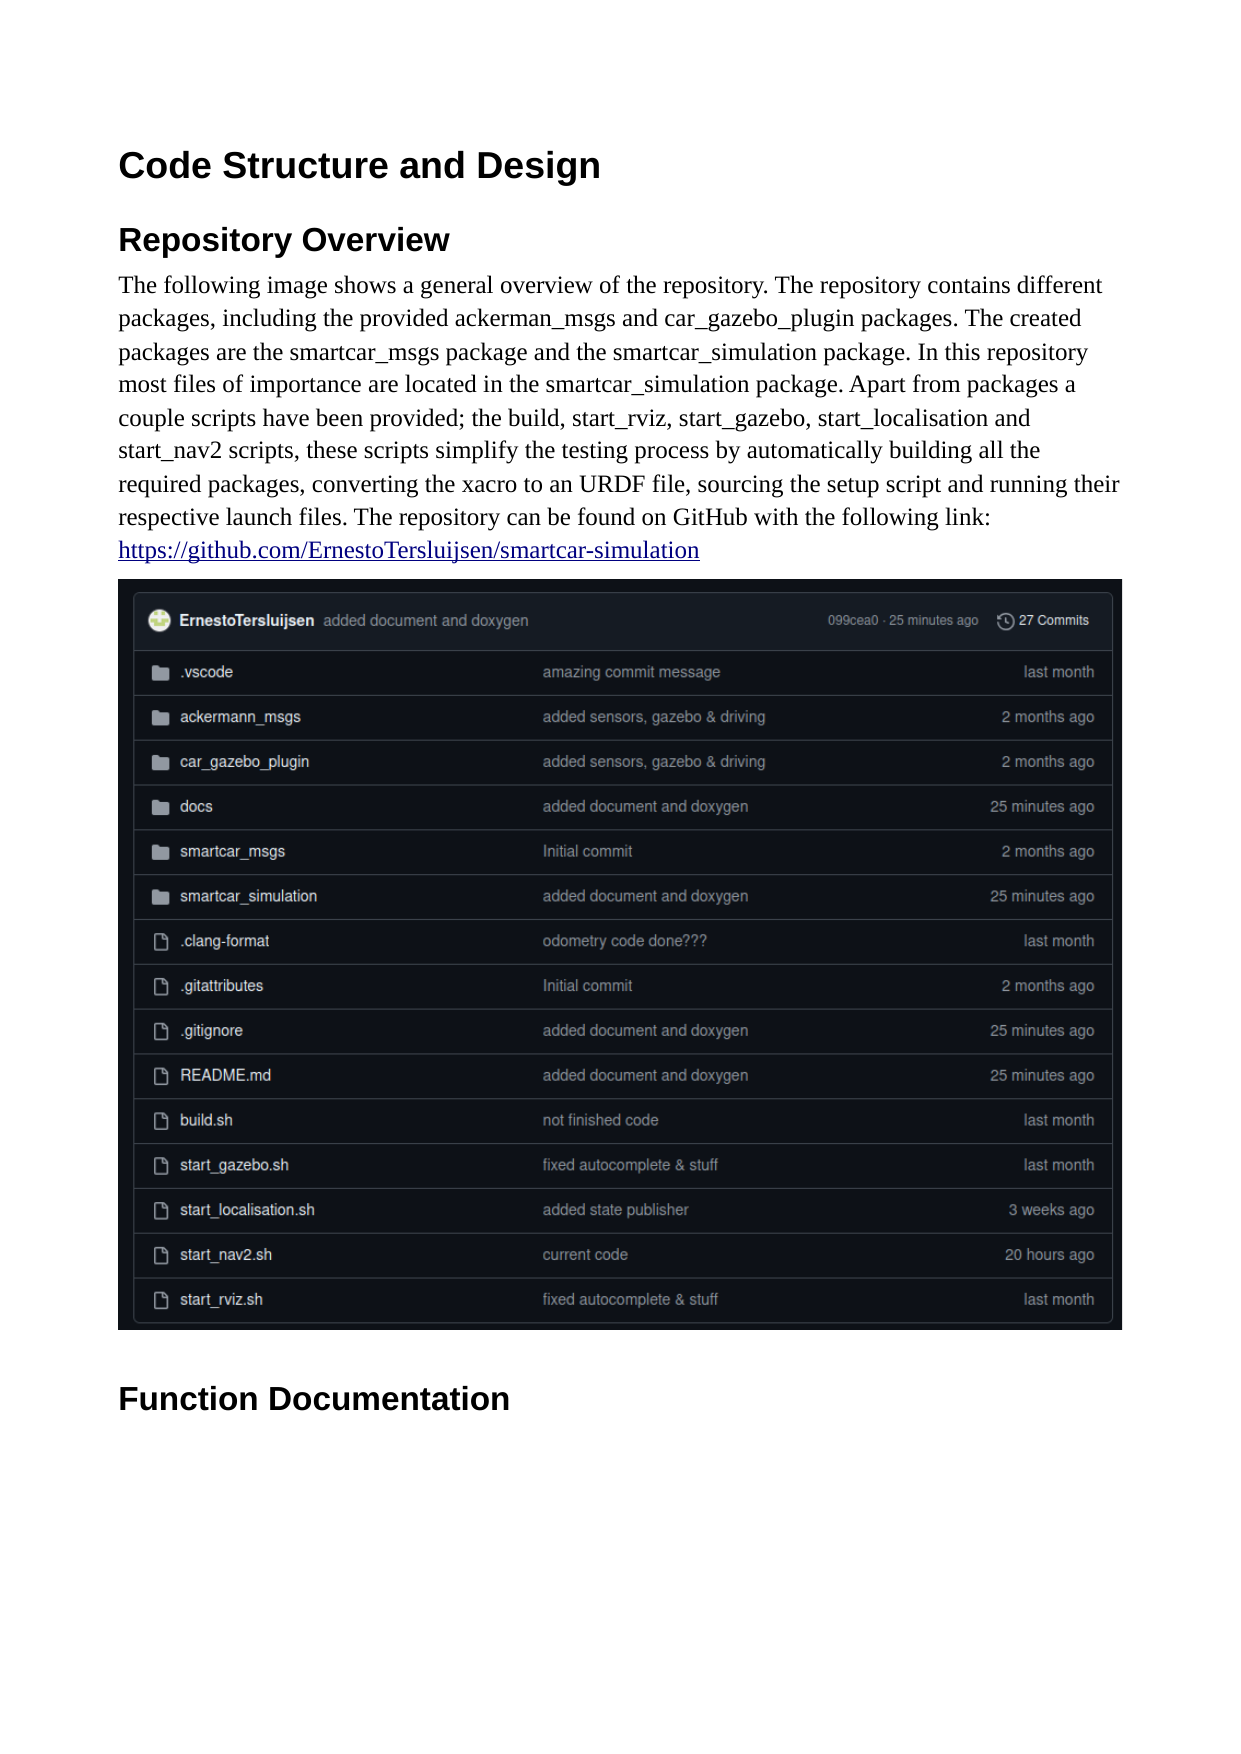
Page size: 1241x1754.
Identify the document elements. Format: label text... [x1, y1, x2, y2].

subtitle Code Structure and Design [118, 143, 1122, 186]
text The following image shows a general overview of the repository. The repository contains different packages, including the provided ackerman_msgs and car_gazebo_plugin packages. The created packages are the smartcar_msgs package and the smartcar_simulation package. In this repository most files of importance are located in the smartcar_simulation package. Apart from packages a couple scripts have been provided; the build, start_rviz, start_gazebo, start_localisation and start_nav2 scripts, these scripts simplify the testing process by automatically building all the required packages, converting the xacro to an URDF file, sourcing the setup script and running their respective launch files. The repository can be found on GitHub with the following link: https://github.com/ErnestoTersluijsen/smartcar-simulation [118, 271, 1122, 563]
subtitle Repository Overview [118, 219, 1122, 258]
subtitle Function Documentation [118, 1379, 1122, 1418]
picture [118, 579, 1123, 1330]
